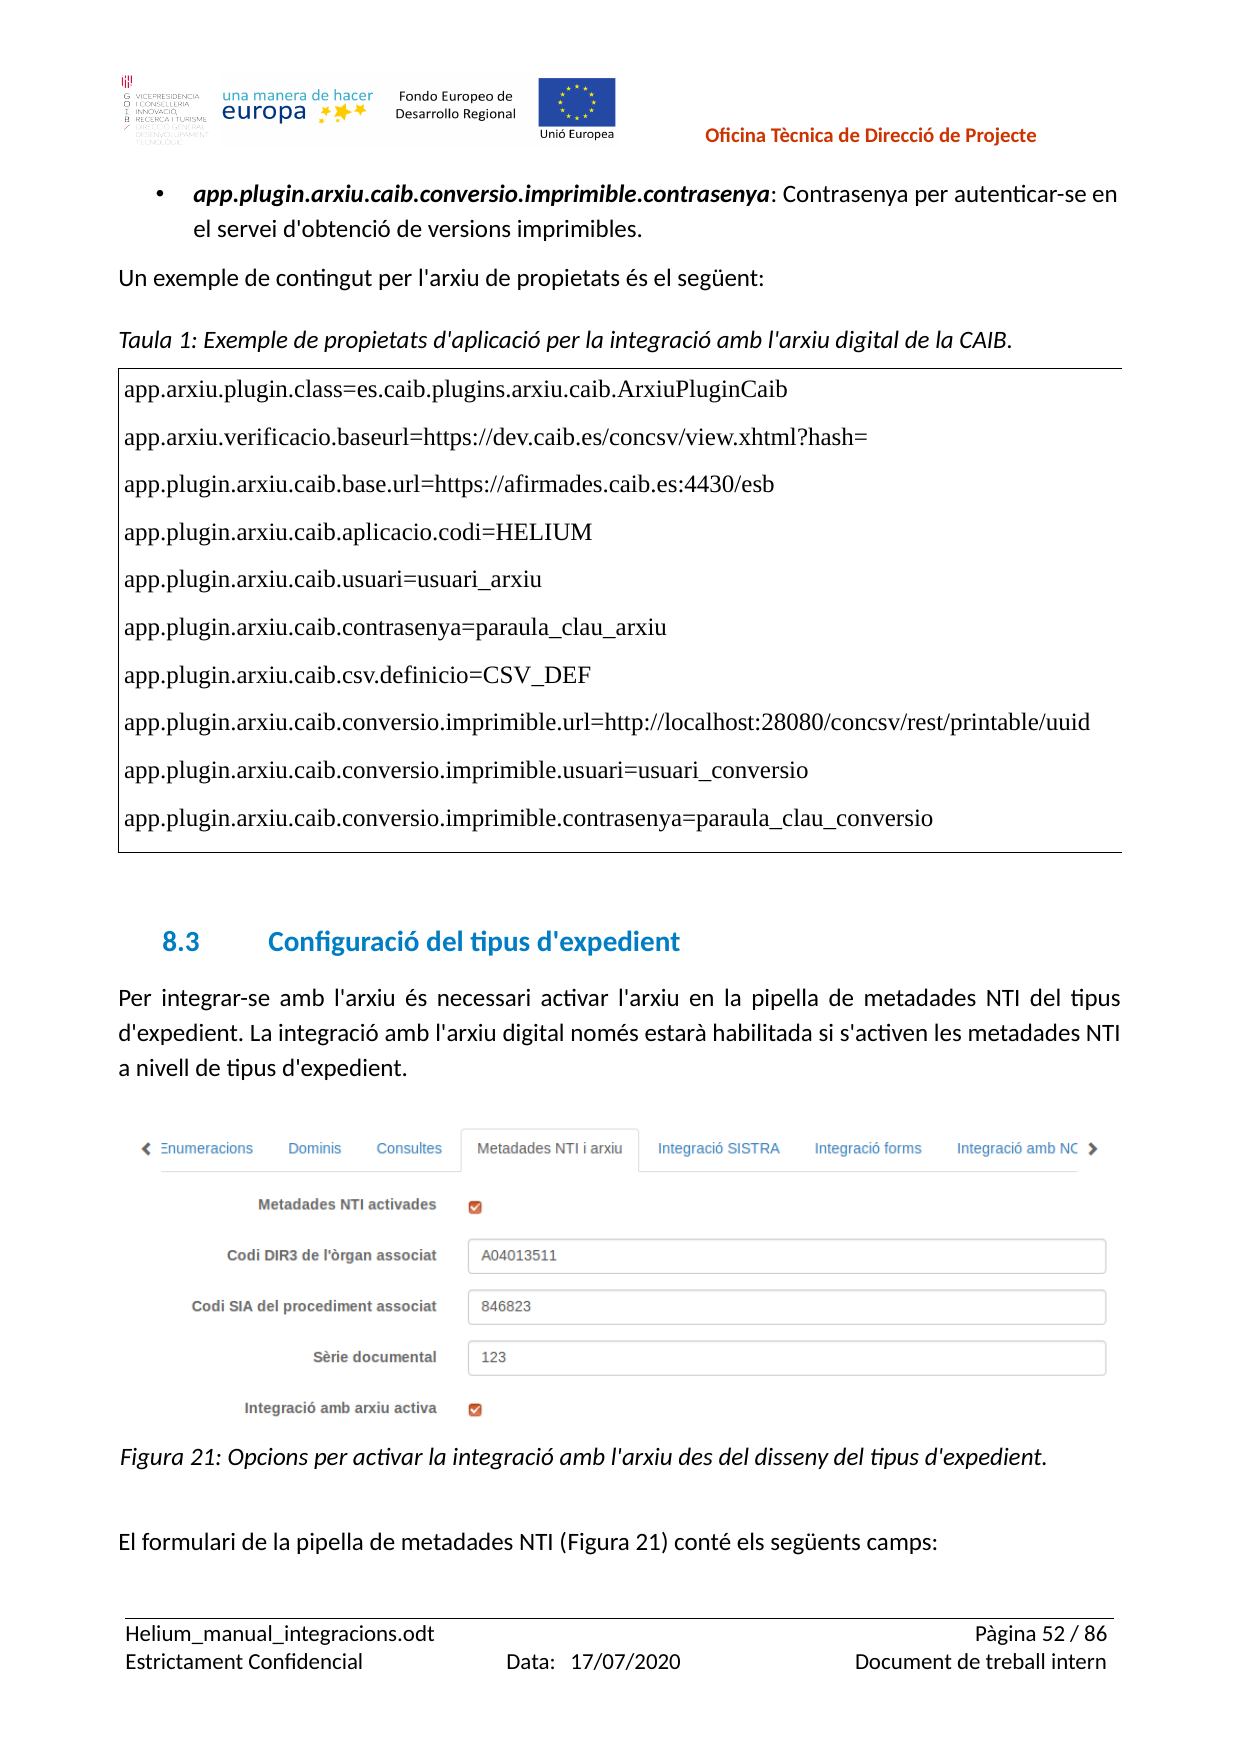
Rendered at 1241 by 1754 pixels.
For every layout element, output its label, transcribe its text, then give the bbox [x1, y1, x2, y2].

text Un exemple de contingut per l'arxiu de propietats és el següent: [118, 262, 1122, 293]
text Figura 21: Opcions per activar la integració amb l'arxiu des del disseny del tipus d'expedient. [120, 1436, 1120, 1472]
list app.plugin.arxiu.caib.conversio.imprimible.contrasenya: Contrasenya per autenticar-se en el servei d'obtenció de versions imprimibles. [156, 178, 1122, 243]
text Per integrar-se amb l'arxiu és necessari activar l'arxiu en la pipella de metadades NTI del tipus d'expedient. La integració amb l'arxiu digital només estarà habilitada si s'activen les metadades NTI a nivell de tipus d'expedient. [118, 982, 1122, 1083]
picture [118, 73, 213, 147]
text Taula 1: Exemple de propietats d'aplicació per la integració amb l'arxiu digital de la CAIB. [118, 324, 1122, 355]
subtitle Configuració del tipus d'expedient [156, 923, 1122, 958]
text El formulari de la pipella de metadades NTI (Figura 21) conté els següents camps: [118, 1526, 1122, 1557]
picture [119, 1114, 1121, 1436]
picture [219, 73, 621, 147]
table_header app.arxiu.plugin.class=es.caib.plugins.arxiu.caib.ArxiuPluginCaib app.arxiu.verificacio.baseurl=https://dev.caib.es/concsv/view.xhtml?hash= app.plugin.arxiu.caib.base.url=https://afirmades.caib.es:4430/esb app.plugin.arxiu.caib.aplicacio.codi=HELIUM app.plugin.arxiu.caib.usuari=usuari_arxiu app.plugin.arxiu.caib.contrasenya=paraula_clau_arxiu app.plugin.arxiu.caib.csv.definicio=CSV_DEF app.plugin.arxiu.caib.conversio.imprimible.url=http://localhost:28080/concsv/rest/printable/uuid app.plugin.arxiu.caib.conversio.imprimible.usuari=usuari_conversio app.plugin.arxiu.caib.conversio.imprimible.contrasenya=paraula_clau_conversio [119, 369, 1122, 852]
